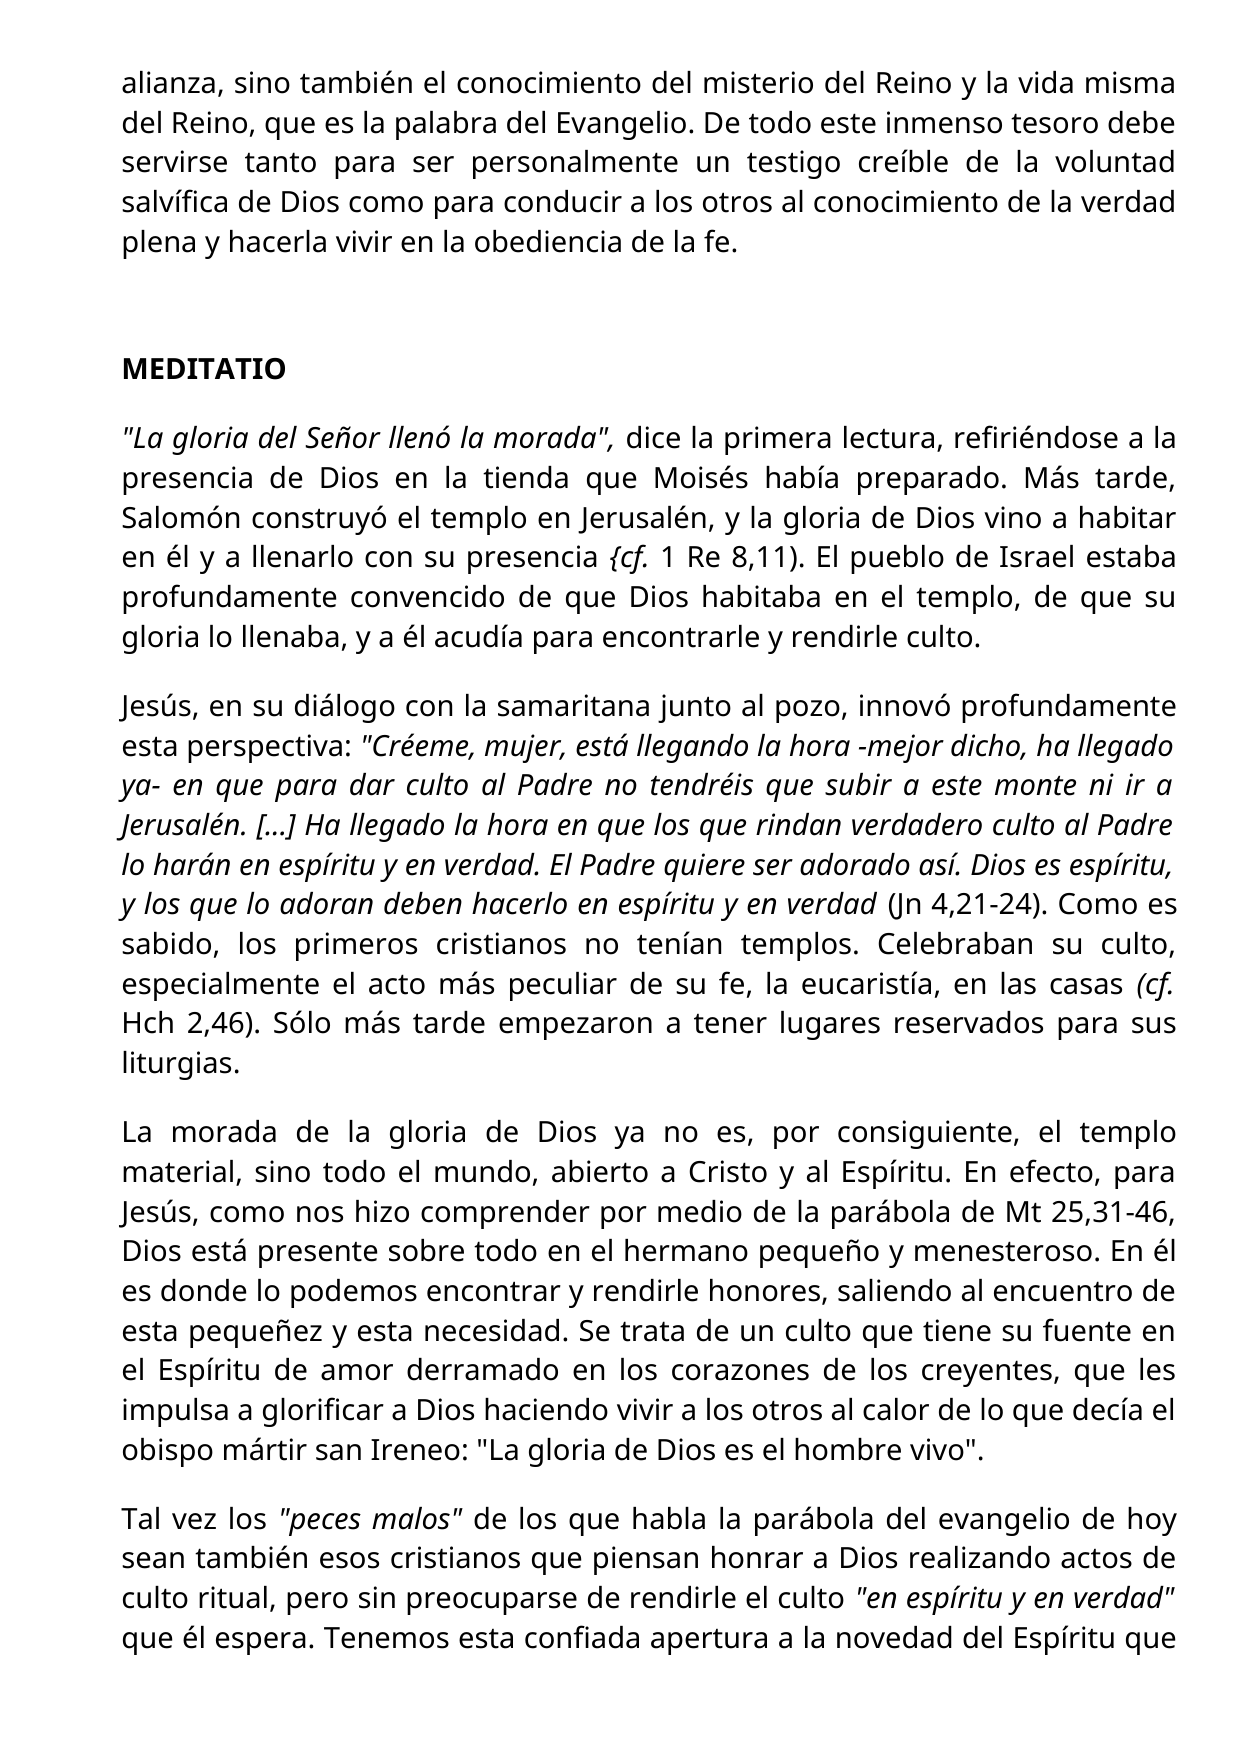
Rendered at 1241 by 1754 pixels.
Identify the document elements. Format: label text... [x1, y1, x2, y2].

table_header alianza, sino también el conocimiento del misterio del Reino y la vida misma del Reino, que es la palabra del Evangelio. De todo este inmenso tesoro debe servirse tanto para ser personalmente un testigo creíble de la voluntad salvífica de Dios como para conducir a los otros al conocimiento de la verdad plena y hacerla vivir en la obediencia de la fe. MEDITATIO "La gloria del Señor llenó la morada", dice la primera lectura, refiriéndose a la presencia de Dios en la tienda que Moisés había preparado. Más tarde, Salomón construyó el templo en Jerusalén, y la gloria de Dios vino a habitar en él y a llenarlo con su presencia {cf. 1 Re 8,11). El pueblo de Israel estaba profundamente convencido de que Dios habitaba en el templo, de que su gloria lo llenaba, y a él acudía para encontrarle y rendirle culto. Jesús, en su diálogo con la samaritana junto al pozo, innovó profundamente esta perspectiva: "Créeme, mujer, está llegando la hora -mejor dicho, ha llegado ya- en que para dar culto al Padre no tendréis que subir a este monte ni ir a Jerusalén. [...] Ha llegado la hora en que los que rindan verdadero culto al Padre lo harán en espíritu y en verdad. El Padre quiere ser adorado así. Dios es espíritu, y los que lo adoran deben hacerlo en espíritu y en verdad (Jn 4,21-24). Como es sabido, los primeros cristianos no tenían templos. Celebraban su culto, especialmente el acto más peculiar de su fe, la eucaristía, en las casas (cf. Hch 2,46). Sólo más tarde empezaron a tener lugares reservados para sus liturgias. La morada de la gloria de Dios ya no es, por consiguiente, el templo material, sino todo el mundo, abierto a Cristo y al Espíritu. En efecto, para Jesús, como nos hizo comprender por medio de la parábola de Mt 25,31-46, Dios está presente sobre todo en el hermano pequeño y menesteroso. En él es donde lo podemos encontrar y rendirle honores, saliendo al encuentro de esta pequeñez y esta necesidad. Se trata de un culto que tiene su fuente en el Espíritu de amor derramado en los corazones de los creyentes, que les impulsa a glorificar a Dios haciendo vivir a los otros al calor de lo que decía el obispo mártir san Ireneo: "La gloria de Dios es el hombre vivo". Tal vez los "peces malos" de los que habla la parábola del evangelio de hoy sean también esos cristianos que piensan honrar a Dios realizando actos de culto ritual, pero sin preocuparse de rendirle el culto "en espíritu y en verdad" que él espera. Tenemos esta confiada apertura a la novedad del Espíritu que [118, 59, 1181, 1660]
